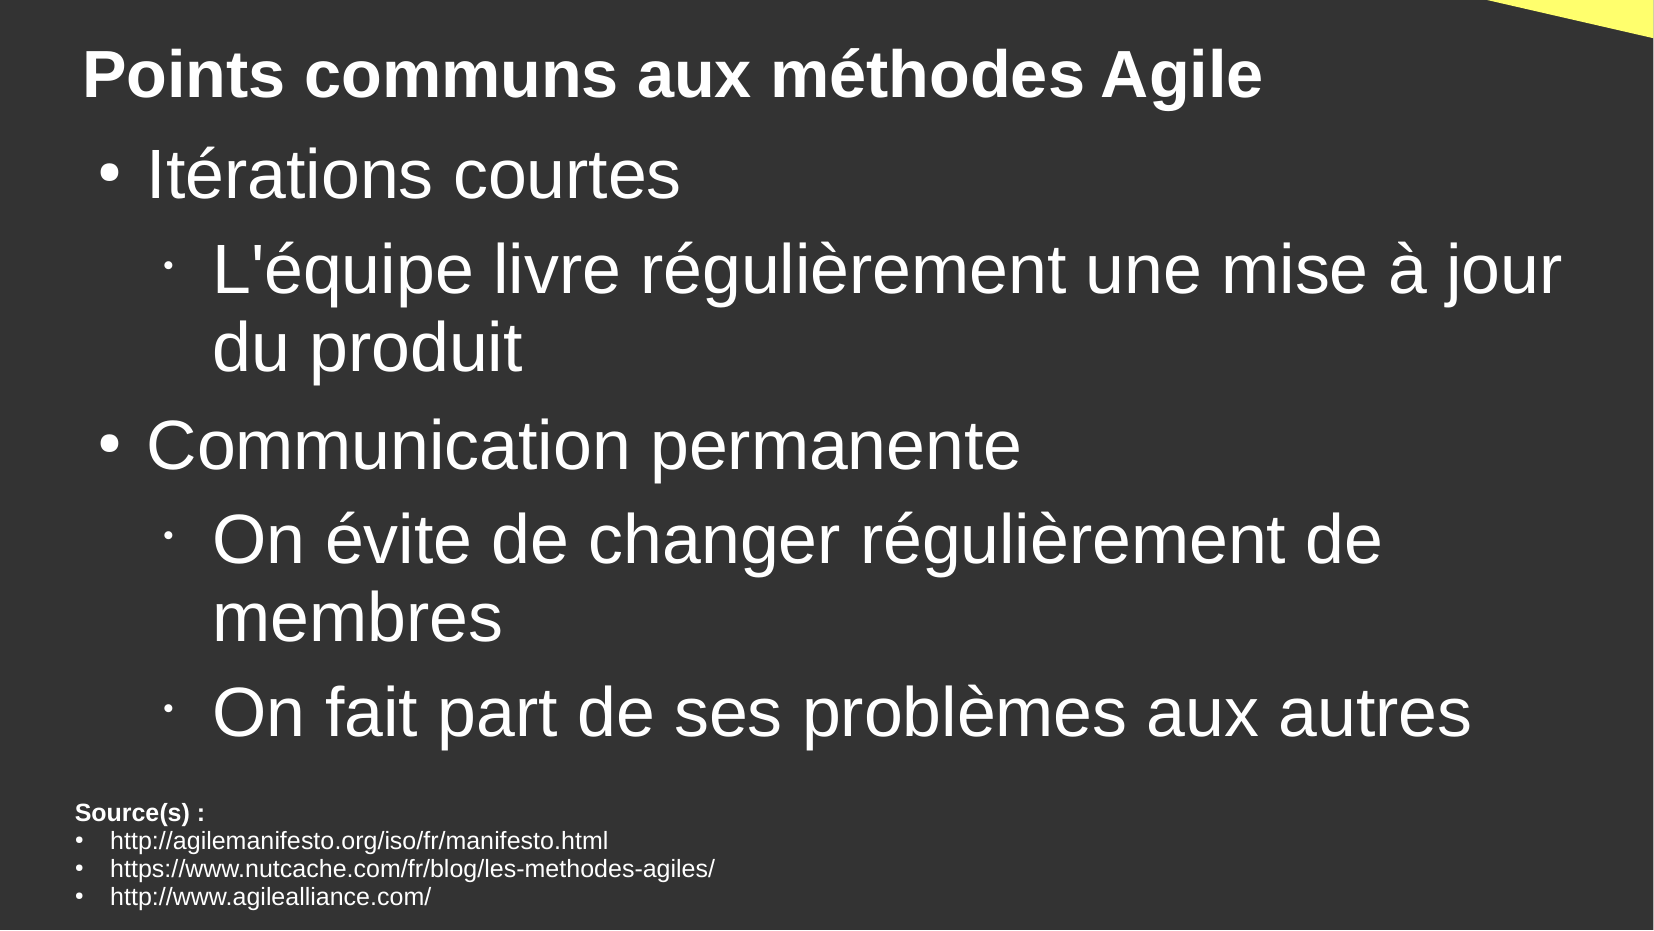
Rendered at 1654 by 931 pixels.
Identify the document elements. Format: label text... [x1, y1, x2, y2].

text_box [1487, 0, 1654, 39]
title Points communs aux méthodes Agile [82, 37, 1571, 122]
text_box Source(s) : http://agilemanifesto.org/iso/fr/manifesto.html https://www.nutcache.com/fr/blog/les-methodes-agiles/ http://www.agilealliance.com/ [60, 791, 1546, 919]
list Itérations courtes L'équipe livre régulièrement une mise à jour du produit Communication permanente On évite de changer régulièrement de membres On fait part de ses problèmes aux autres [80, 135, 1620, 756]
